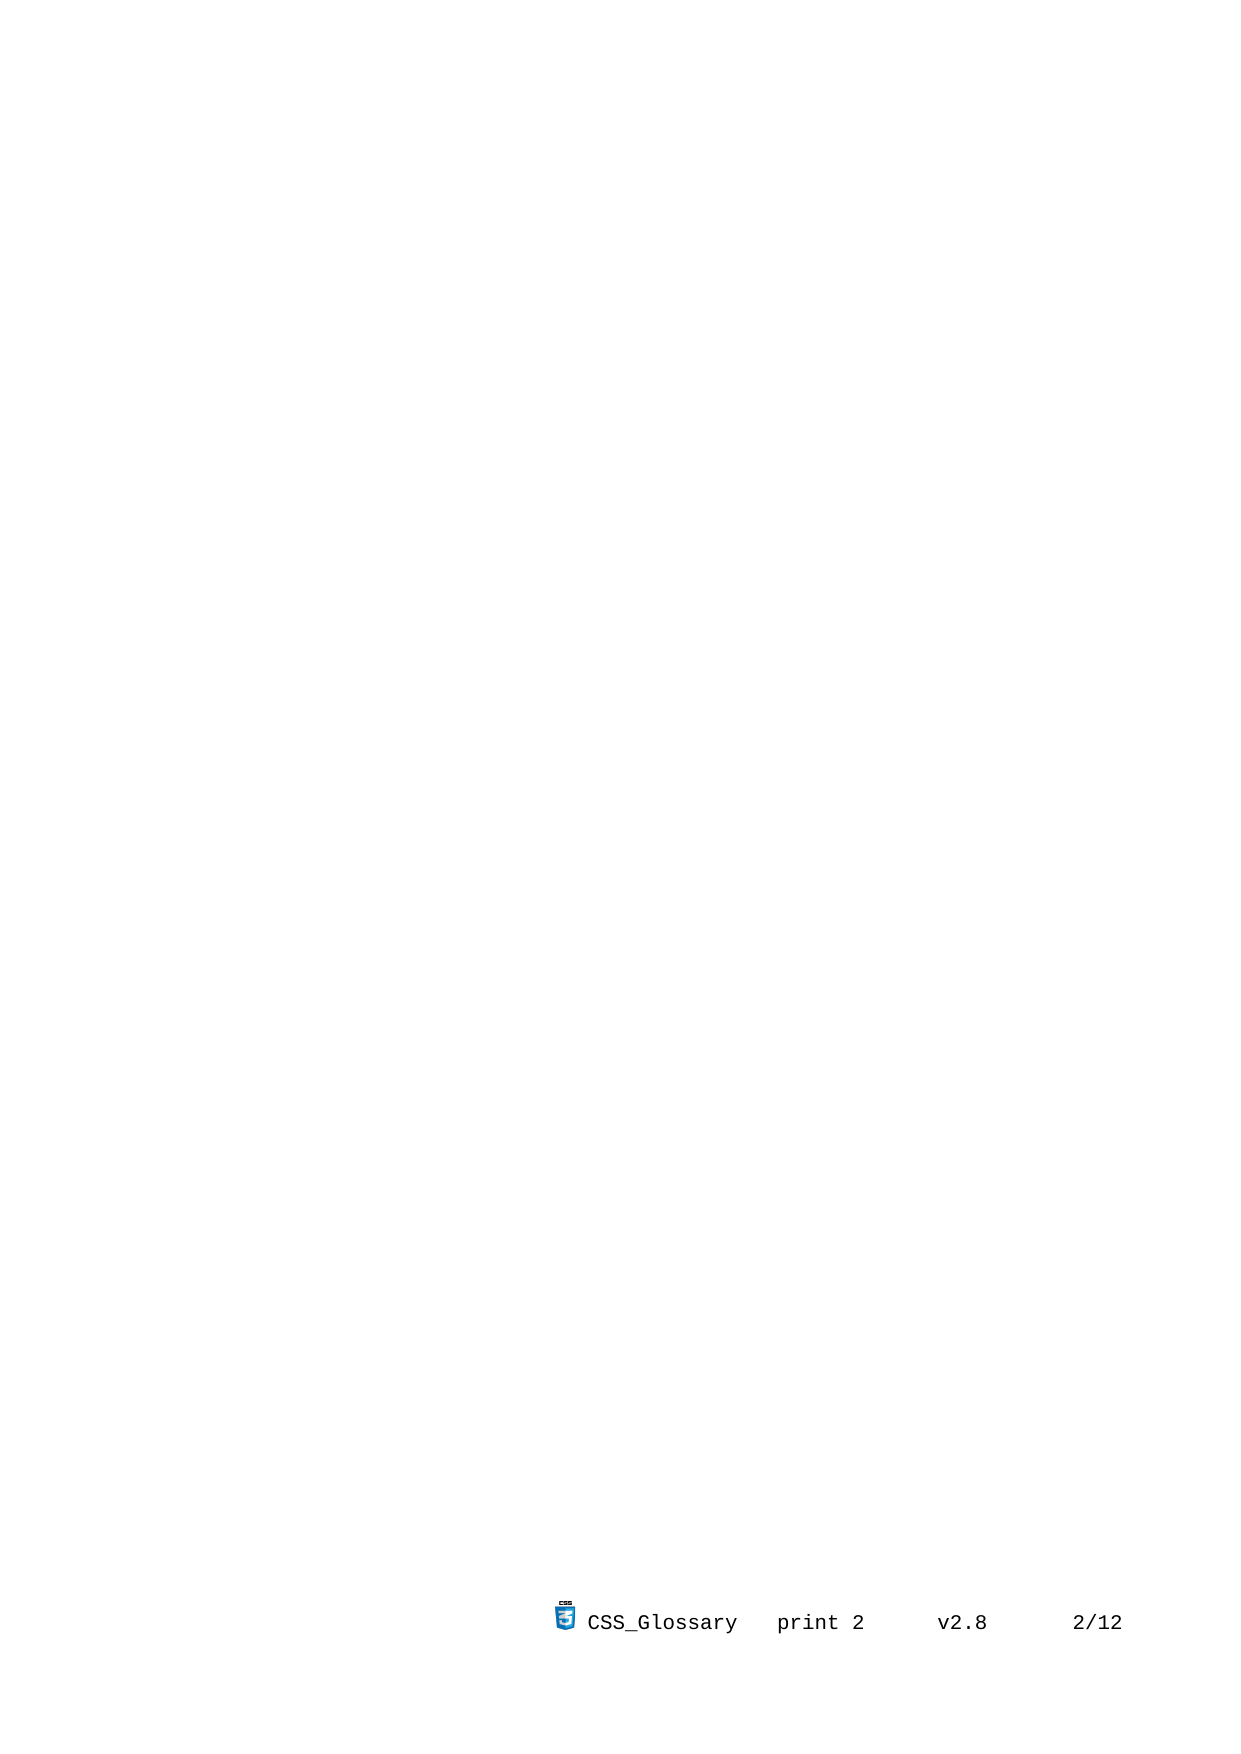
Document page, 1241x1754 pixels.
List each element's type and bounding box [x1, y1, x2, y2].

picture [555, 1601, 575, 1630]
